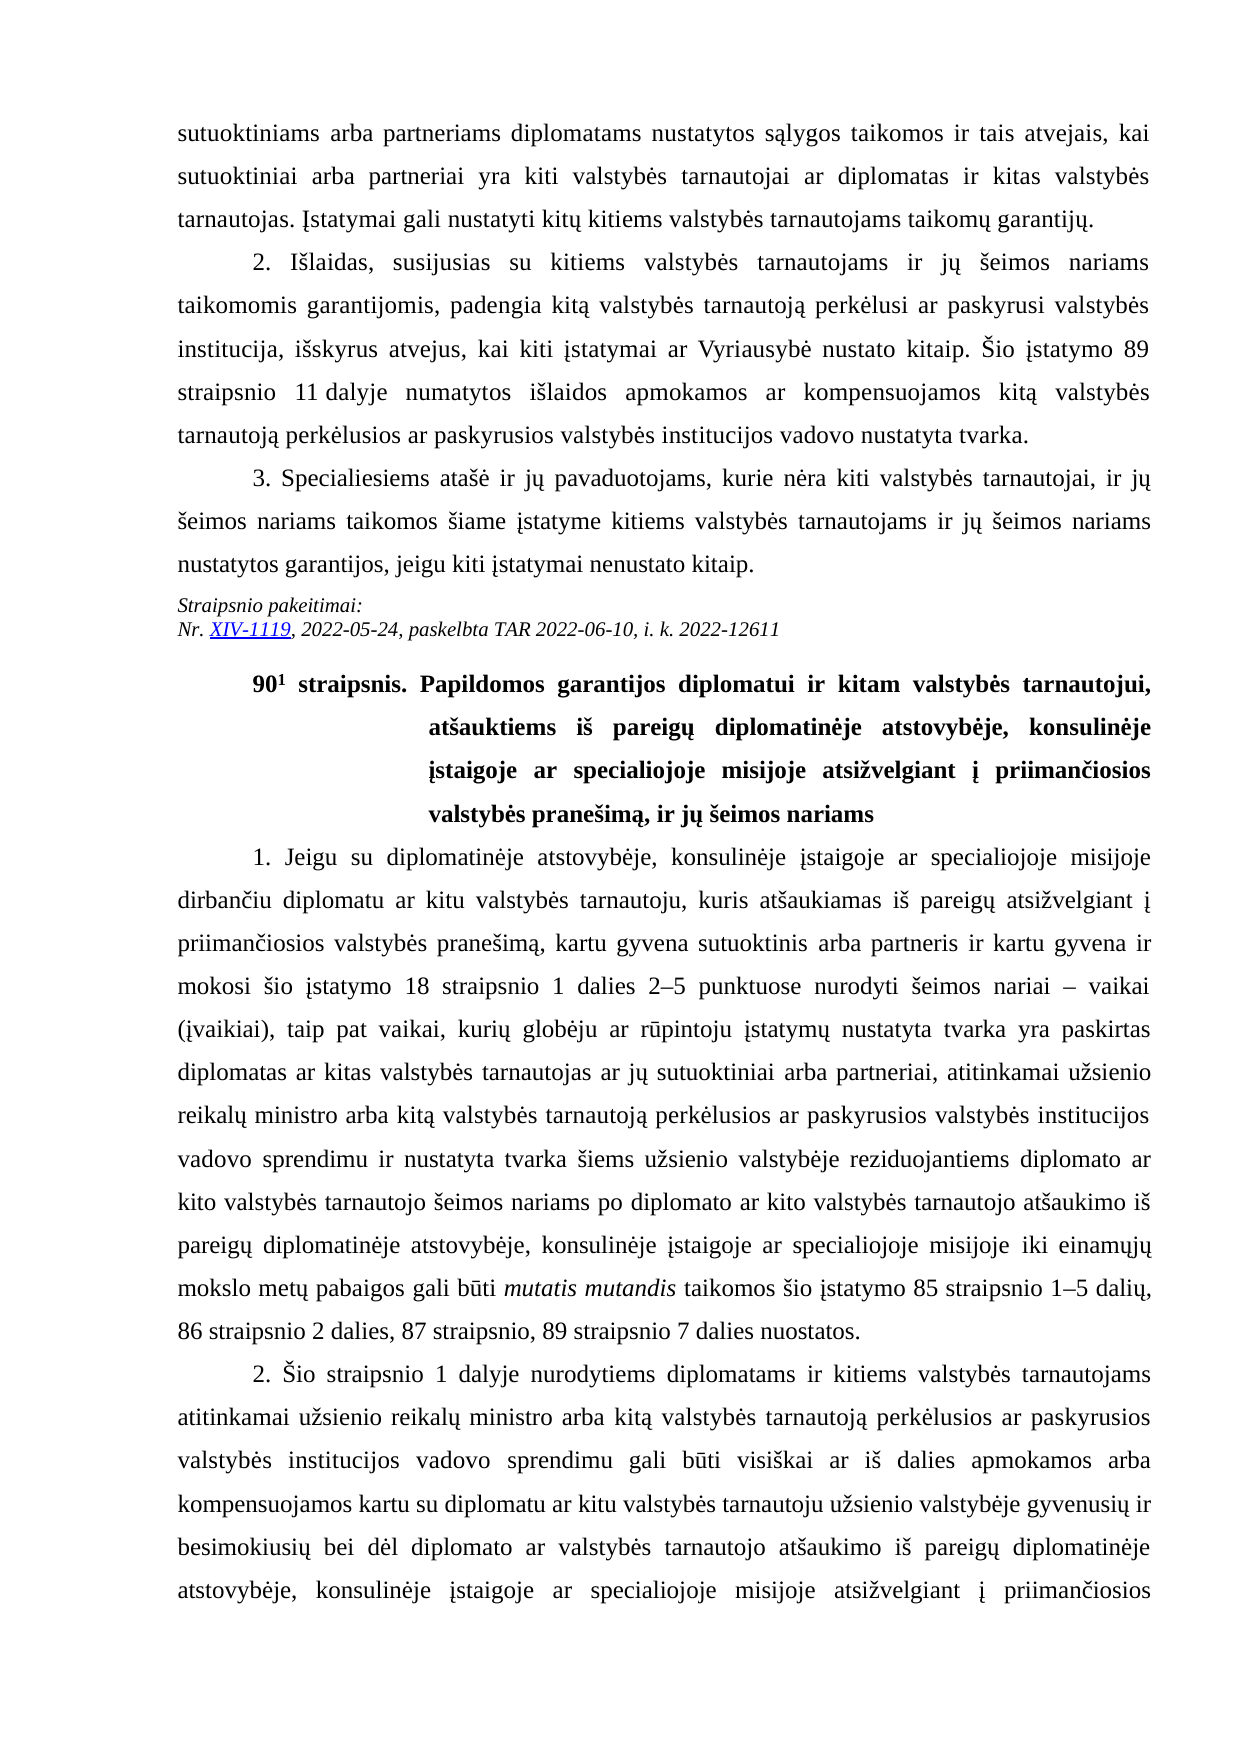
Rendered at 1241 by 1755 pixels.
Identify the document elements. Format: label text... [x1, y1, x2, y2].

text sutuoktiniams arba partneriams diplomatams nustatytos sąlygos taikomos ir tais atvejais, kai sutuoktiniai arba partneriai yra kiti valstybės tarnautojai ar diplomatas ir kitas valstybės tarnautojas. Įstatymai gali nustatyti kitų kitiems valstybės tarnautojams taikomų garantijų. [177, 118, 1152, 233]
text 2. Išlaidas, susijusias su kitiems valstybės tarnautojams ir jų šeimos nariams taikomomis garantijomis, padengia kitą valstybės tarnautoją perkėlusi ar paskyrusi valstybės institucija, išskyrus atvejus, kai kiti įstatymai ar Vyriausybė nustato kitaip. Šio įstatymo 89 straipsnio 11 dalyje numatytos išlaidos apmokamos ar kompensuojamos kitą valstybės tarnautoją perkėlusios ar paskyrusios valstybės institucijos vadovo nustatyta tvarka. [177, 247, 1152, 449]
text 2. Šio straipsnio 1 dalyje nurodytiems diplomatams ir kitiems valstybės tarnautojams atitinkamai užsienio reikalų ministro arba kitą valstybės tarnautoją perkėlusios ar paskyrusios valstybės institucijos vadovo sprendimu gali būti visiškai ar iš dalies apmokamos arba kompensuojamos kartu su diplomatu ar kitu valstybės tarnautoju užsienio valstybėje gyvenusių ir besimokiusių bei dėl diplomato ar valstybės tarnautojo atšaukimo iš pareigų diplomatinėje atstovybėje, konsulinėje įstaigoje ar specialiojoje misijoje atsižvelgiant į priimančiosios [177, 1359, 1152, 1604]
text Straipsnio pakeitimai: [177, 592, 1152, 617]
text Nr. XIV-1119, 2022-05-24, paskelbta TAR 2022-06-10, i. k. 2022-12611 [177, 617, 1152, 641]
text 3. Specialiesiems atašė ir jų pavaduotojams, kurie nėra kiti valstybės tarnautojai, ir jų šeimos nariams taikomos šiame įstatyme kitiems valstybės tarnautojams ir jų šeimos nariams nustatytos garantijos, jeigu kiti įstatymai nenustato kitaip. [177, 463, 1152, 578]
text 901 straipsnis. Papildomos garantijos diplomatui ir kitam valstybės tarnautojui, atšauktiems iš pareigų diplomatinėje atstovybėje, konsulinėje įstaigoje ar specialiojoje misijoje atsižvelgiant į priimančiosios valstybės pranešimą, ir jų šeimos nariams [252, 669, 1152, 827]
text 1. Jeigu su diplomatinėje atstovybėje, konsulinėje įstaigoje ar specialiojoje misijoje dirbančiu diplomatu ar kitu valstybės tarnautoju, kuris atšaukiamas iš pareigų atsižvelgiant į priimančiosios valstybės pranešimą, kartu gyvena sutuoktinis arba partneris ir kartu gyvena ir mokosi šio įstatymo 18 straipsnio 1 dalies 2–5 punktuose nurodyti šeimos nariai – vaikai (įvaikiai), taip pat vaikai, kurių globėju ar rūpintoju įstatymų nustatyta tvarka yra paskirtas diplomatas ar kitas valstybės tarnautojas ar jų sutuoktiniai arba partneriai, atitinkamai užsienio reikalų ministro arba kitą valstybės tarnautoją perkėlusios ar paskyrusios valstybės institucijos vadovo sprendimu ir nustatyta tvarka šiems užsienio valstybėje reziduojantiems diplomato ar kito valstybės tarnautojo šeimos nariams po diplomato ar kito valstybės tarnautojo atšaukimo iš pareigų diplomatinėje atstovybėje, konsulinėje įstaigoje ar specialiojoje misijoje iki einamųjų mokslo metų pabaigos gali būti mutatis mutandis taikomos šio įstatymo 85 straipsnio 1–5 dalių, 86 straipsnio 2 dalies, 87 straipsnio, 89 straipsnio 7 dalies nuostatos. [177, 842, 1152, 1345]
